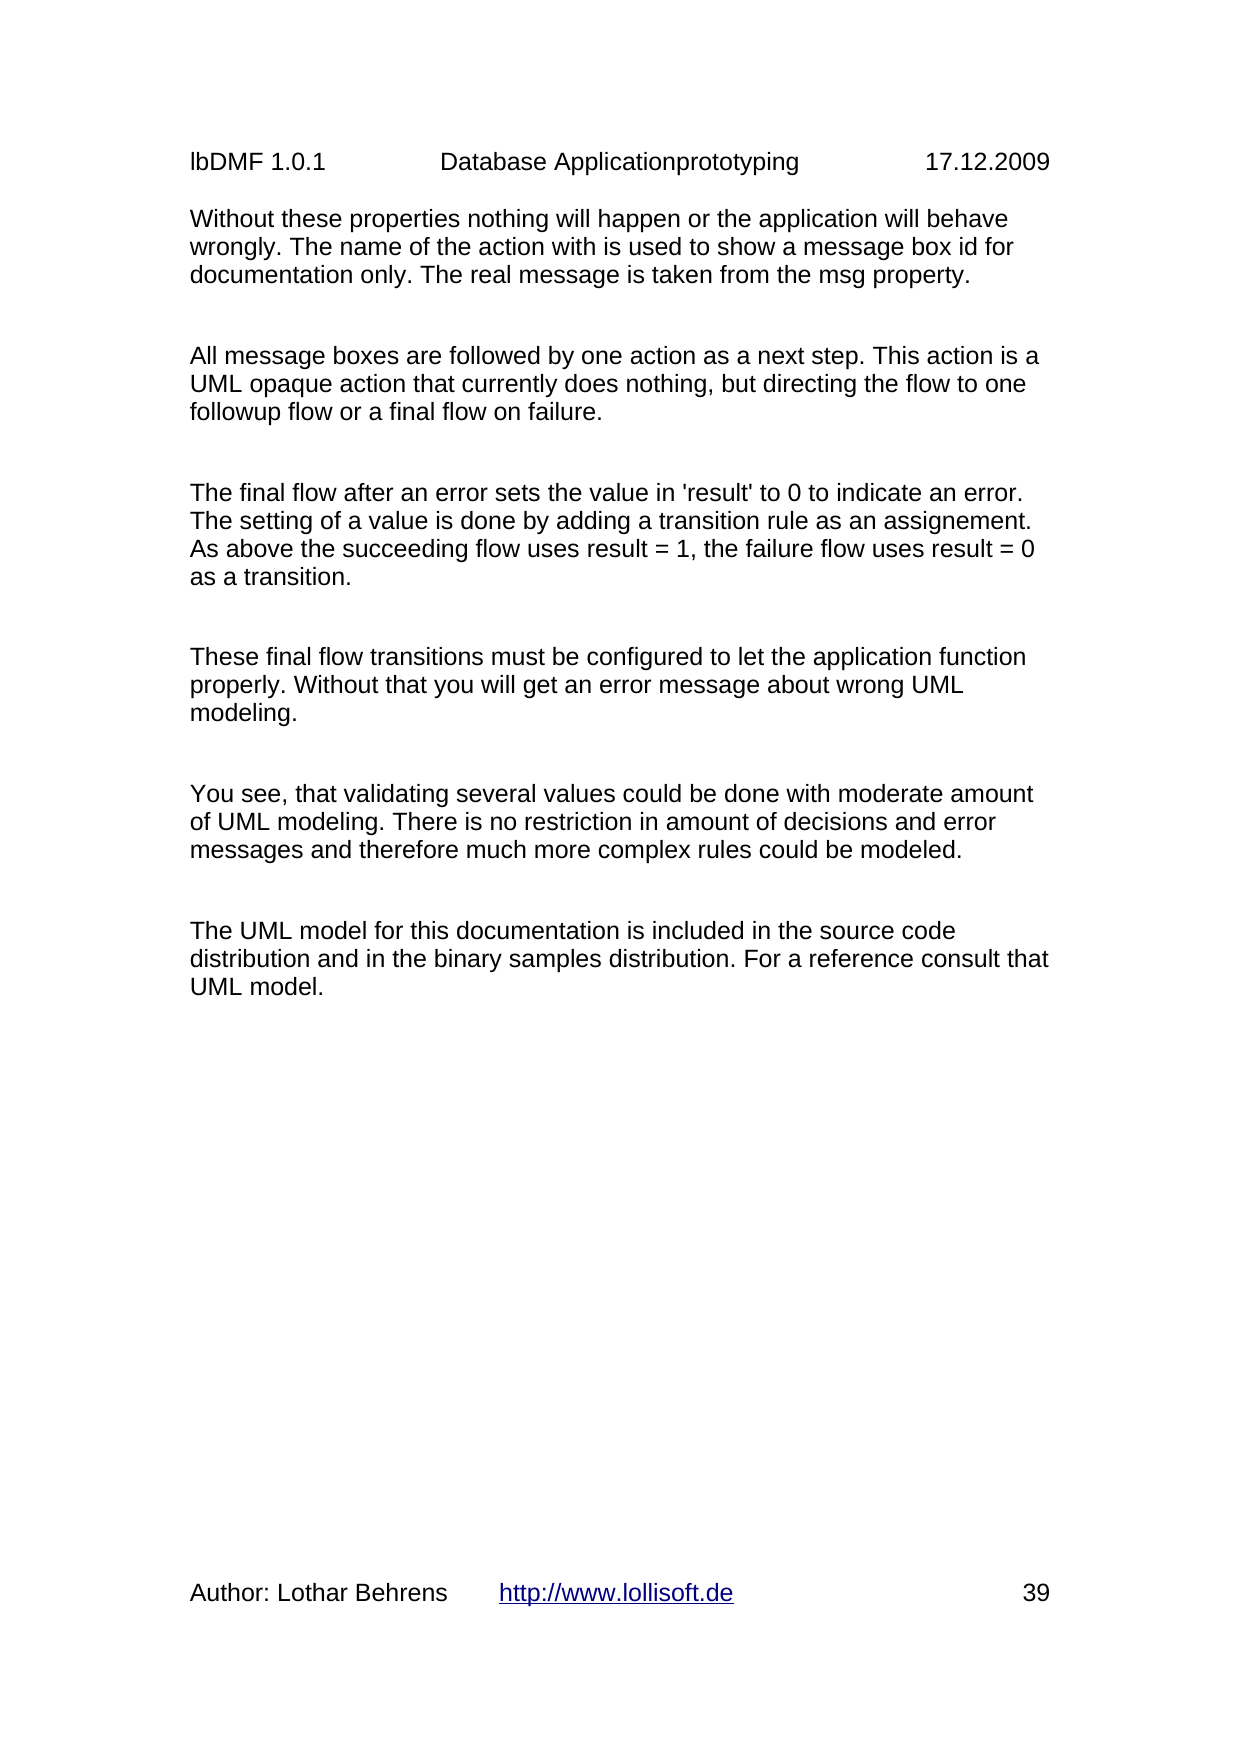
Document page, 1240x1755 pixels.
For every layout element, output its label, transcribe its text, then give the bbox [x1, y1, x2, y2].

text The UML model for this documentation is included in the source code distribution and in the binary samples distribution. For a reference consult that UML model. [189, 917, 1050, 1000]
text You see, that validating several values could be done with moderate amount of UML modeling. There is no restriction in amount of decisions and error messages and therefore much more complex rules could be modeled. [189, 780, 1050, 864]
text Without these properties nothing will happen or the application will behave wrongly. The name of the action with is used to show a message box id for documentation only. The real message is taken from the msg property. [189, 205, 1050, 289]
text The final flow after an error sets the value in 'result' to 0 to indicate an error. The setting of a value is done by adding a transition rule as an assignement. As above the succeeding flow uses result = 1, the failure flow uses result = 0 as a transition. [189, 479, 1050, 590]
text All message boxes are followed by one action as a next step. This action is a UML opaque action that currently does nothing, but directing the flow to one followup flow or a final flow on failure. [189, 342, 1050, 426]
text These final flow transitions must be configured to let the application function properly. Without that you will get an error message about wrong UML modeling. [189, 643, 1050, 727]
